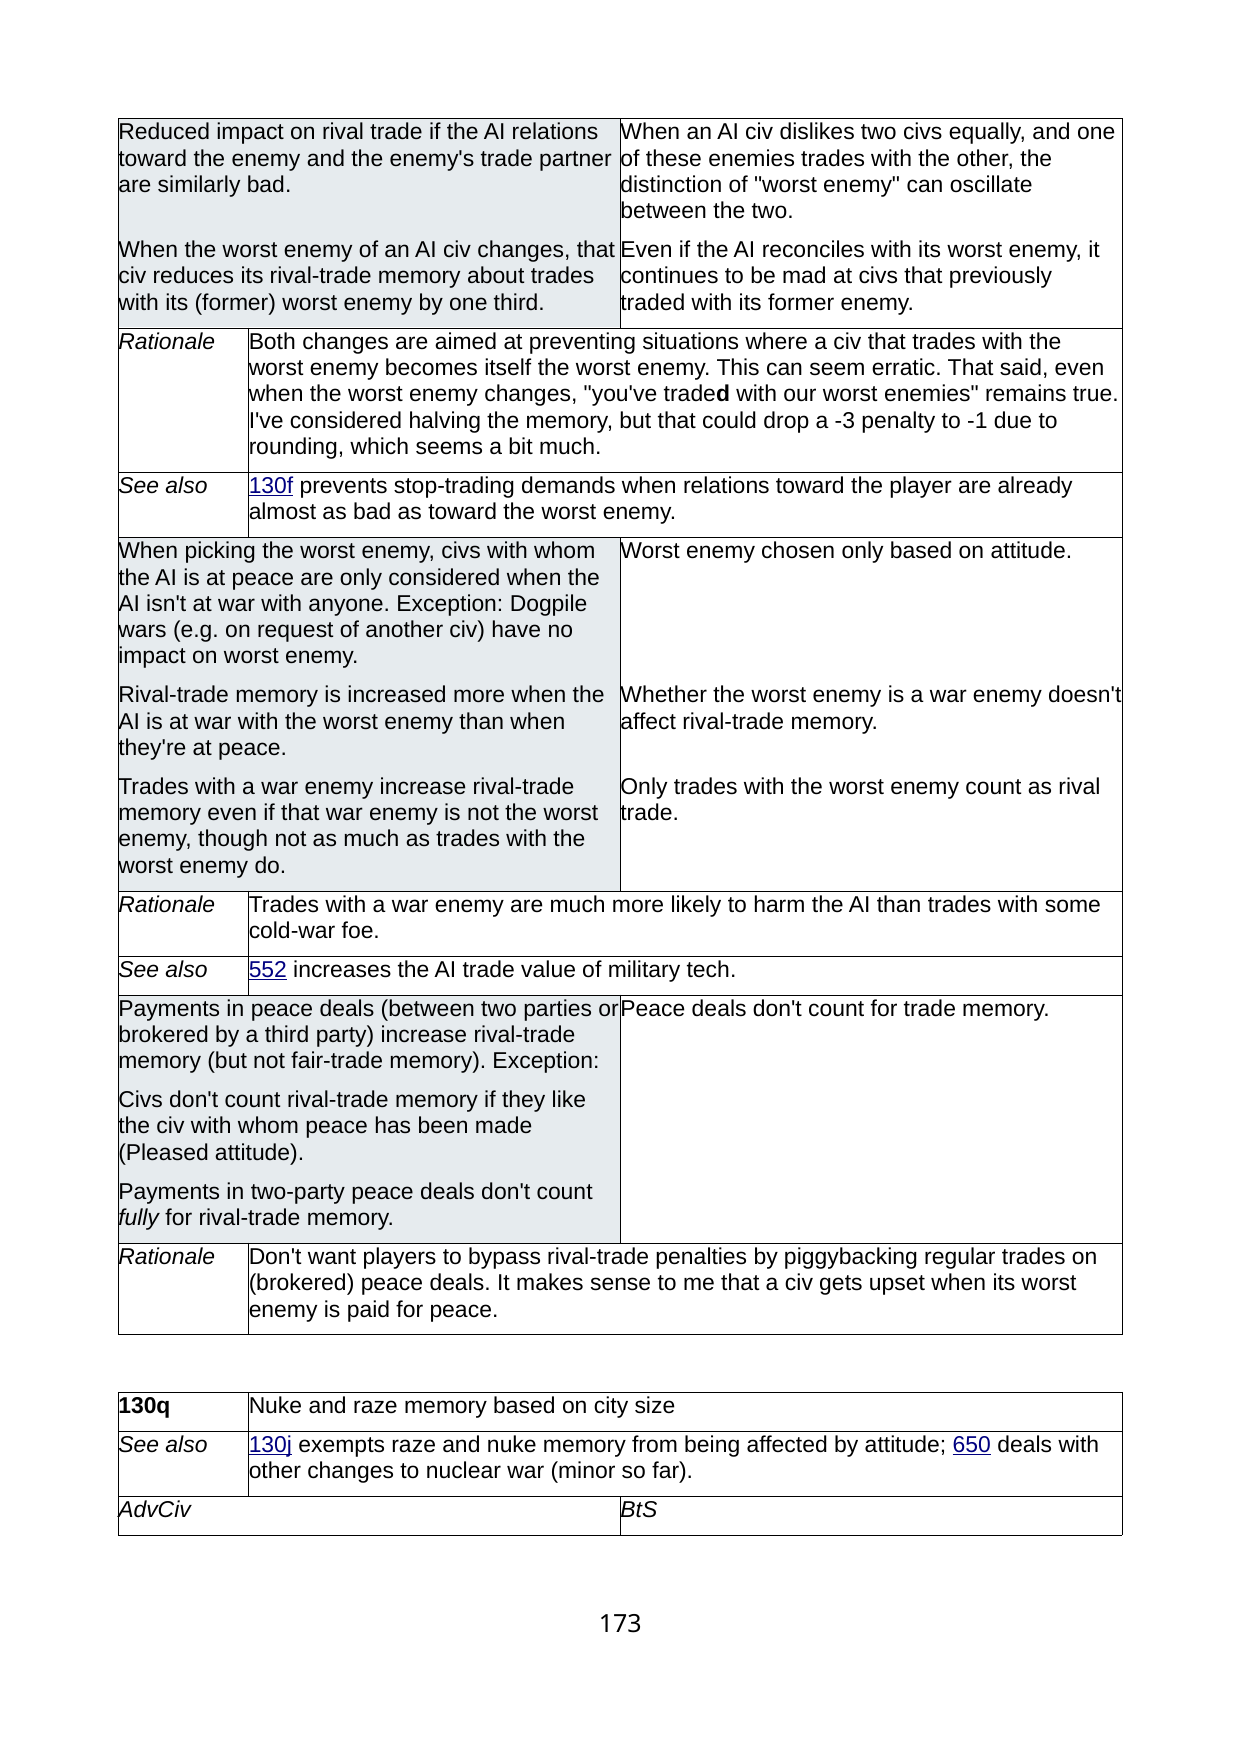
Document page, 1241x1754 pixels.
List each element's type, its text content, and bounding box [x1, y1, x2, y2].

table_header 130q [119, 1393, 248, 1431]
table_cell Rationale [119, 329, 248, 472]
table_cell See also [119, 473, 248, 537]
table_cell Don't want players to bypass rival-trade penalties by piggybacking regular trades on (brokered) peace deals. It makes sense to me that a civ gets upset when its worst enemy is paid for peace. [249, 1244, 1122, 1334]
table_cell Trades with a war enemy are much more likely to harm the AI than trades with some cold-war foe. [249, 892, 1122, 956]
table_cell When an AI civ dislikes two civs equally, and one of these enemies trades with the other, the distinction of "worst enemy" can oscillate between the two. Even if the AI reconciles with its worst enemy, it continues to be mad at civs that previously traded with its former enemy. [621, 119, 1122, 327]
table_cell See also [119, 1432, 248, 1496]
table_cell When picking the worst enemy, civs with whom the AI is at peace are only considered when the AI isn't at war with anyone. Exception: Dogpile wars (e.g. on request of another civ) have no impact on worst enemy. Rival-trade memory is increased more when the AI is at war with the worst enemy than when they're at peace. Trades with a war enemy increase rival-trade memory even if that war enemy is not the worst enemy, though not as much as trades with the worst enemy do. [119, 538, 620, 891]
table_cell Rationale [119, 892, 248, 956]
table_cell See also [119, 957, 248, 994]
table_cell BtS [621, 1497, 1122, 1535]
table_cell Both changes are aimed at preventing situations where a civ that trades with the worst enemy becomes itself the worst enemy. This can seem erratic. That said, even when the worst enemy changes, "you've traded with our worst enemies" remains true. I've considered halving the memory, but that could drop a -3 penalty to -1 due to rounding, which seems a bit much. [249, 329, 1122, 472]
table_cell 130j exempts raze and nuke memory from being affected by attitude; 650 deals with other changes to nuclear war (minor so far). [249, 1432, 1122, 1496]
table_cell 552 increases the AI trade value of military tech. [249, 957, 1122, 994]
table_cell Payments in peace deals (between two parties or brokered by a third party) increase rival-trade memory (but not fair-trade memory). Exception: Civs don't count rival-trade memory if they like the civ with whom peace has been made (Pleased attitude). Payments in two-party peace deals don't count fully for rival-trade memory. [119, 996, 620, 1243]
table_cell Rationale [119, 1244, 248, 1334]
table_cell 130f prevents stop-trading demands when relations toward the player are already almost as bad as toward the worst enemy. [249, 473, 1122, 537]
table_header Nuke and raze memory based on city size [249, 1393, 1122, 1431]
table_cell Worst enemy chosen only based on attitude. Whether the worst enemy is a war enemy doesn't affect rival-trade memory. Only trades with the worst enemy count as rival trade. [621, 538, 1122, 891]
table_cell Reduced impact on rival trade if the AI relations toward the enemy and the enemy's trade partner are similarly bad. When the worst enemy of an AI civ changes, that civ reduces its rival-trade memory about trades with its (former) worst enemy by one third. [119, 119, 620, 327]
table_cell AdvCiv [119, 1497, 620, 1535]
table_cell Peace deals don't count for trade memory. [621, 996, 1122, 1243]
